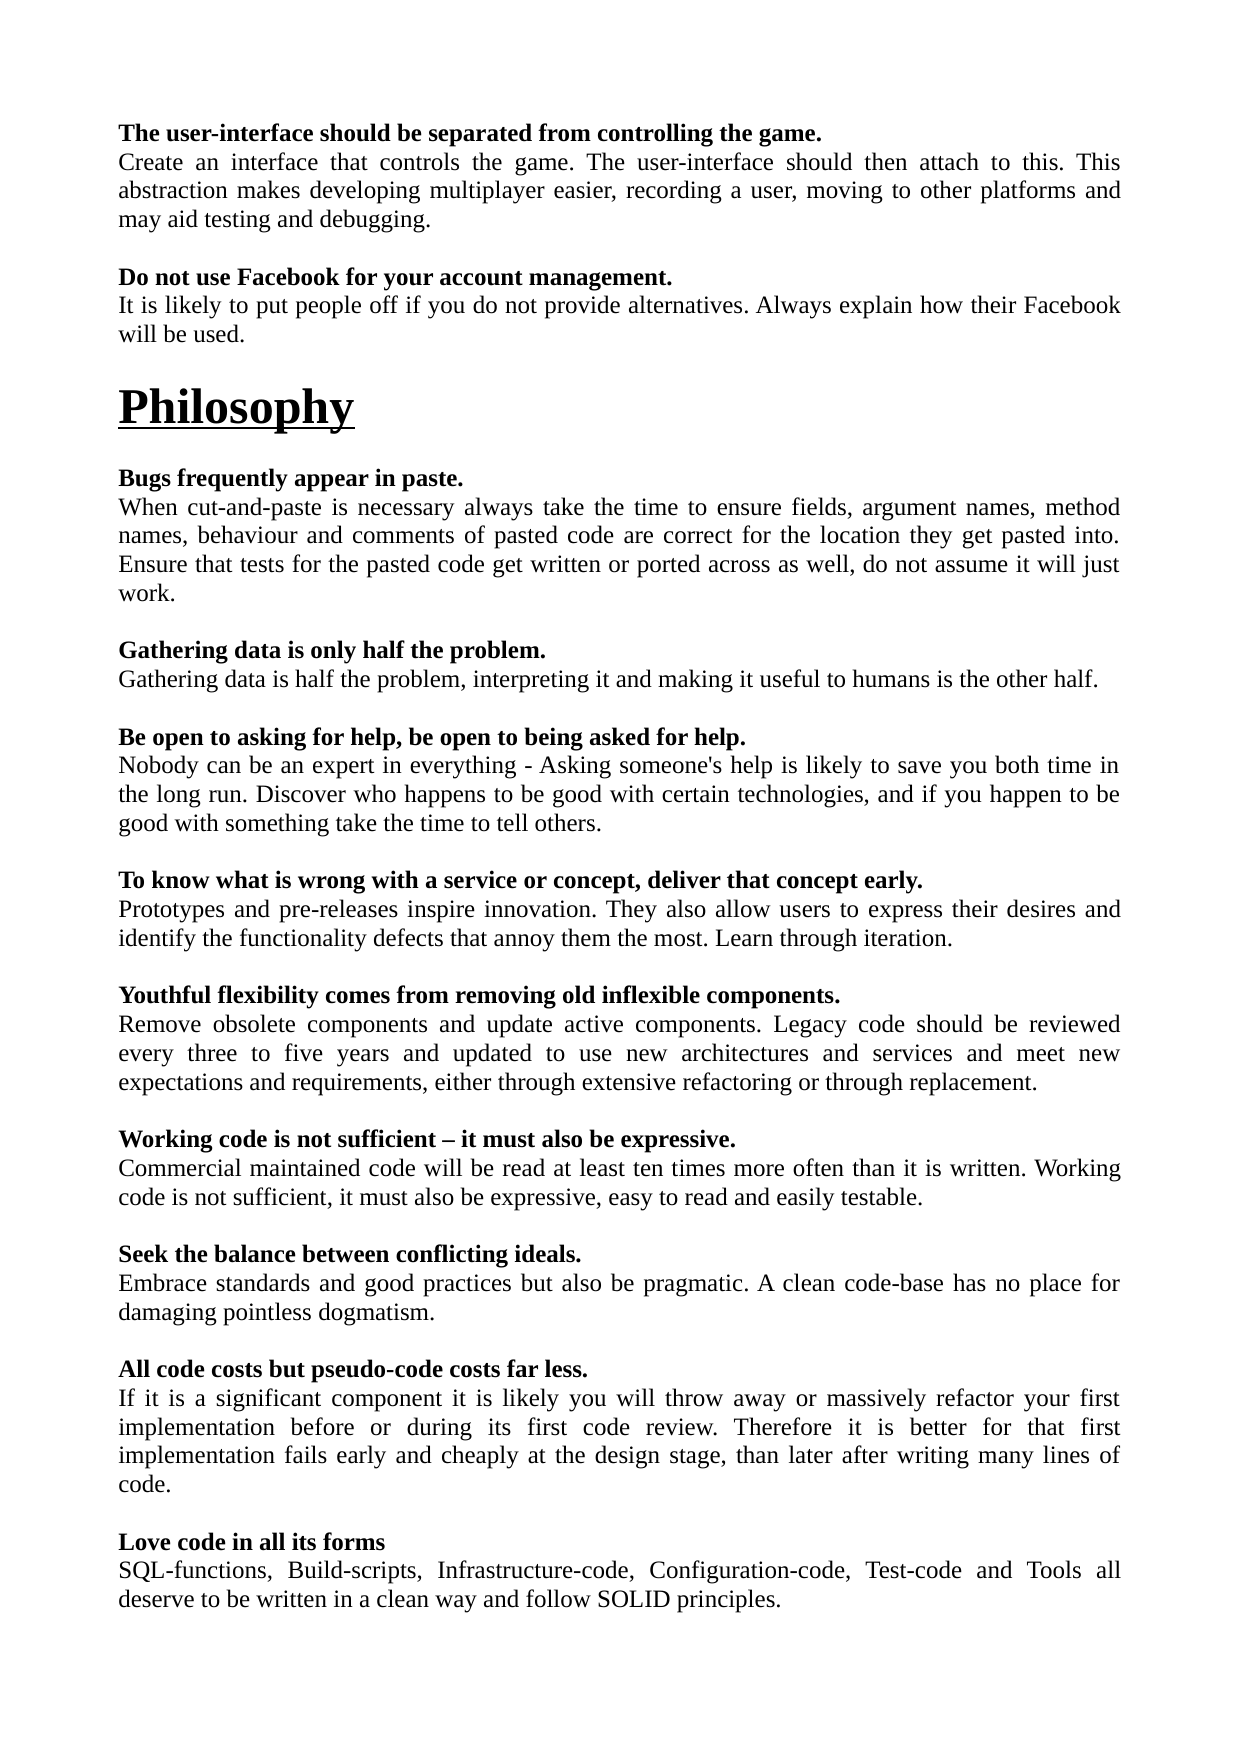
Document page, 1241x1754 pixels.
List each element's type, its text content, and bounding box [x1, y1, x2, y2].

text Create an interface that controls the game. The user-interface should then attach to this. This abstraction makes developing multiplayer easier, recording a user, moving to other platforms and may aid testing and debugging. [118, 147, 1122, 233]
text To know what is wrong with a service or concept, deliver that concept early. [118, 866, 1122, 894]
text Do not use Facebook for your account management. [118, 262, 1122, 291]
text It is likely to put people off if you do not provide alternatives. Always explain how their Facebook will be used. [118, 291, 1122, 348]
text Prototypes and pre-releases inspire innovation. They also allow users to express their desires and identify the functionality defects that annoy them the most. Learn through iteration. [118, 894, 1122, 952]
text SQL-functions, Build-scripts, Infrastructure-code, Configuration-code, Test-code and Tools all deserve to be written in a clean way and follow SOLID principles. [118, 1556, 1122, 1613]
text Youthful flexibility comes from removing old inflexible components. [118, 981, 1122, 1009]
text Nobody can be an expert in everything - Asking someone's help is likely to save you both time in the long run. Discover who happens to be good with certain technologies, and if you happen to be good with something take the time to tell others. [118, 751, 1122, 837]
text All code costs but pseudo-code costs far less. [118, 1354, 1122, 1383]
text Commercial maintained code will be read at least ten times more often than it is written. Working code is not sufficient, it must also be expressive, easy to read and easily testable. [118, 1153, 1122, 1211]
text Gathering data is only half the problem. [118, 636, 1122, 664]
text Love code in all its forms [118, 1527, 1122, 1556]
text Philosophy [118, 377, 1122, 434]
text Gathering data is half the problem, interpreting it and making it useful to humans is the other half. [118, 664, 1122, 693]
text The user-interface should be separated from controlling the game. [118, 118, 1122, 147]
text Seek the balance between conflicting ideals. [118, 1239, 1122, 1268]
text When cut-and-paste is necessary always take the time to ensure fields, argument names, method names, behaviour and comments of pasted code are correct for the location they get pasted into. Ensure that tests for the pasted code get written or ported across as well, do not assume it will just work. [118, 492, 1122, 607]
text Bugs frequently appear in paste. [118, 463, 1122, 492]
text If it is a significant component it is likely you will throw away or massively refactor your first implementation before or during its first code review. Therefore it is better for that first implementation fails early and cheaply at the design stage, than later after writing many lines of code. [118, 1383, 1122, 1498]
text Embrace standards and good practices but also be pragmatic. A clean code-base has no place for damaging pointless dogmatism. [118, 1268, 1122, 1326]
text Be open to asking for help, be open to being asked for help. [118, 722, 1122, 751]
text Remove obsolete components and update active components. Legacy code should be reviewed every three to five years and updated to use new architectures and services and meet new expectations and requirements, either through extensive refactoring or through replacement. [118, 1009, 1122, 1096]
text Working code is not sufficient – it must also be expressive. [118, 1124, 1122, 1153]
